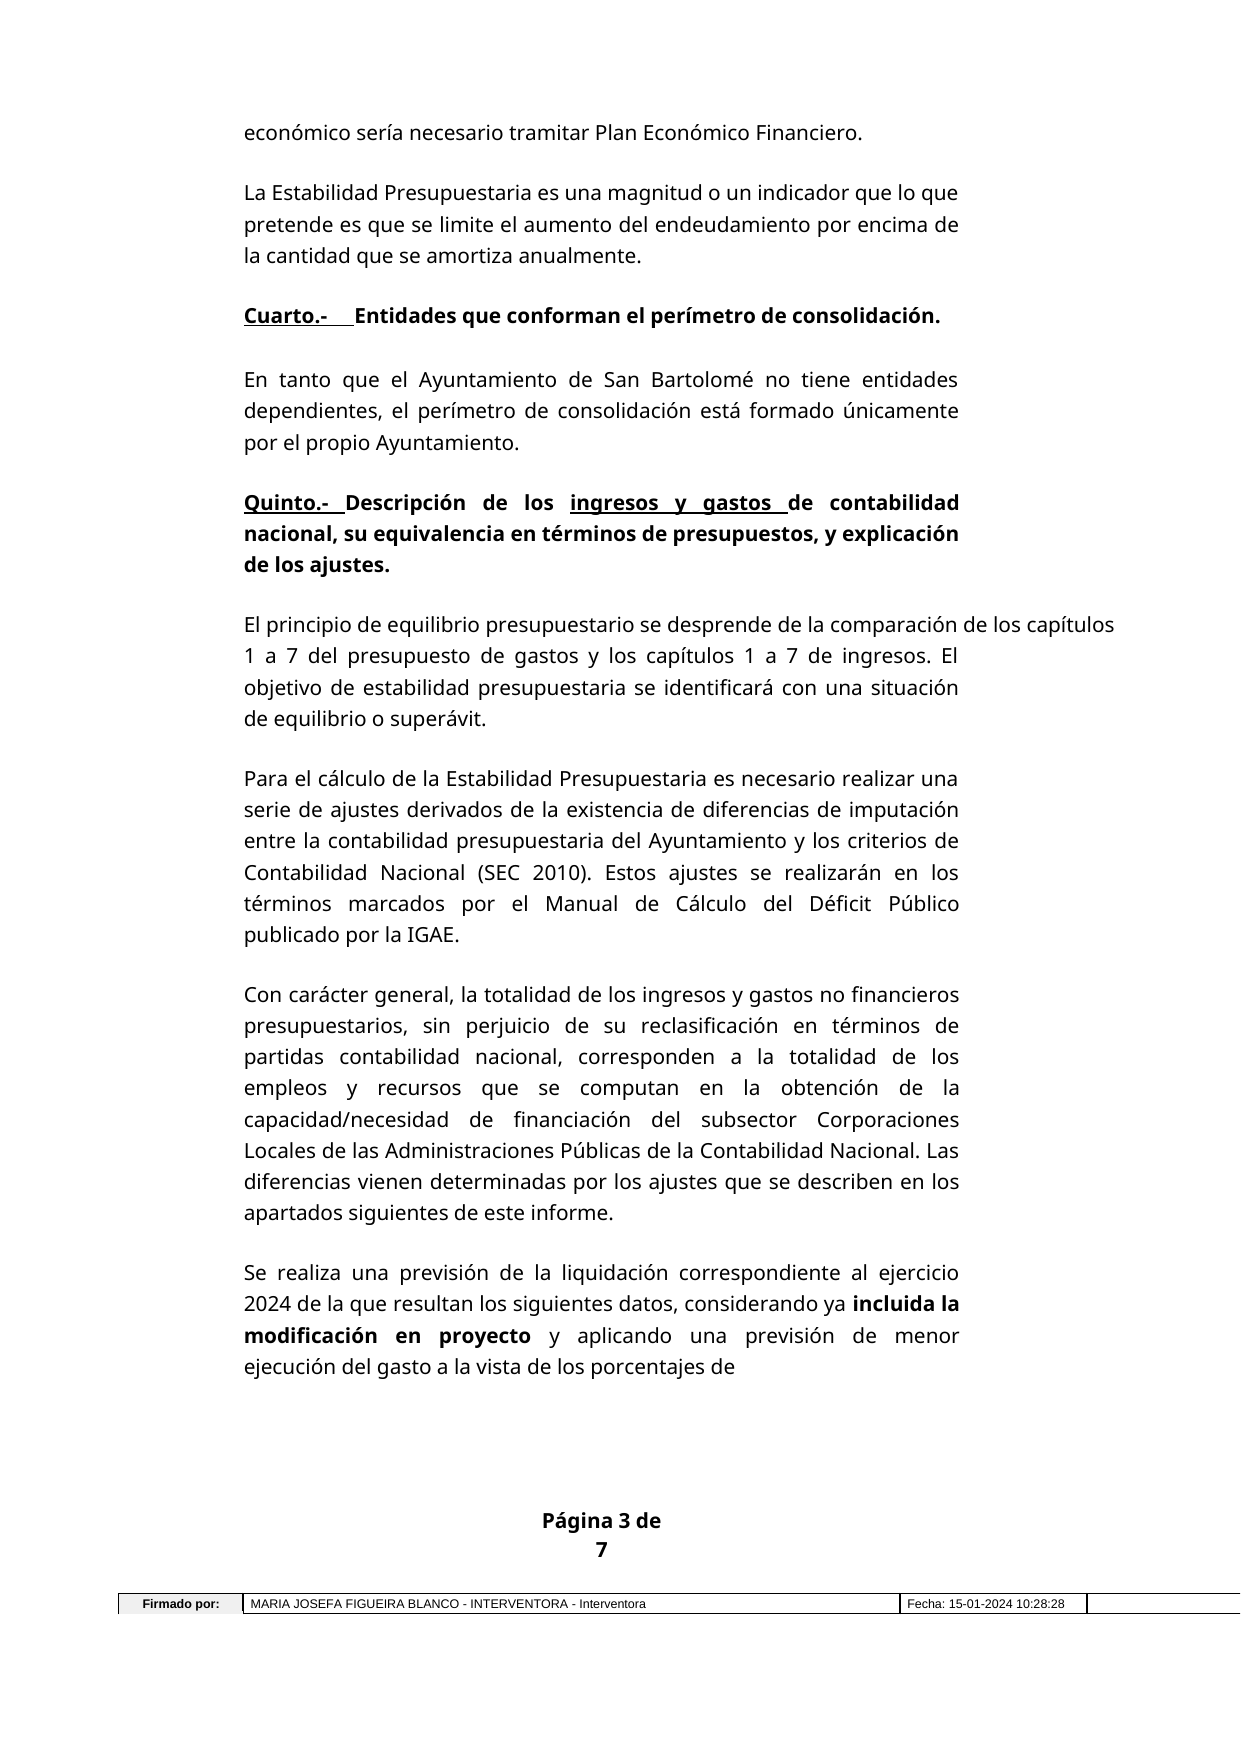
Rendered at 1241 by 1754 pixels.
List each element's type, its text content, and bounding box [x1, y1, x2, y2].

text En tanto que el Ayuntamiento de San Bartolomé no tiene entidades dependientes, el perímetro de consolidación está formado únicamente por el propio Ayuntamiento. [243, 365, 959, 456]
table_header Firmado por: [119, 1594, 242, 1611]
table_header [1088, 1594, 1240, 1613]
text El principio de equilibrio presupuestario se desprende de la comparación de los capítulos [243, 610, 1122, 639]
text Página 3 de 7 [536, 1507, 667, 1563]
text económico sería necesario tramitar Plan Económico Financiero. [243, 118, 960, 147]
text La Estabilidad Presupuestaria es una magnitud o un indicador que lo que pretende es que se limite el aumento del endeudamiento por encima de la cantidad que se amortiza anualmente. [243, 178, 960, 269]
table_header MARIA JOSEFA FIGUEIRA BLANCO - INTERVENTORA - Interventora [244, 1594, 899, 1613]
text Para el cálculo de la Estabilidad Presupuestaria es necesario realizar una serie de ajustes derivados de la existencia de diferencias de imputación entre la contabilidad presupuestaria del Ayuntamiento y los criterios de Contabilidad Nacional (SEC 2010). Estos ajustes se realizarán en los términos marcados por el Manual de Cálculo del Déficit Público publicado por la IGAE. [243, 764, 960, 948]
text Se realiza una previsión de la liquidación correspondiente al ejercicio 2024 de la que resultan los siguientes datos, considerando ya incluida la modificación en proyecto y aplicando una previsión de menor ejecución del gasto a la vista de los porcentajes de [243, 1258, 960, 1381]
text Quinto.- Descripción de los ingresos y gastos de contabilidad nacional, su equivalencia en términos de presupuestos, y explicación de los ajustes. [243, 488, 959, 579]
text Con carácter general, la totalidad de los ingresos y gastos no financieros presupuestarios, sin perjuicio de su reclasificación en términos de partidas contabilidad nacional, corresponden a la totalidad de los empleos y recursos que se computan en la obtención de la capacidad/necesidad de financiación del subsector Corporaciones Locales de las Administraciones Públicas de la Contabilidad Nacional. Las diferencias vienen determinadas por los ajustes que se describen en los apartados siguientes de este informe. [243, 980, 960, 1227]
table_header Fecha: 15-01-2024 10:28:28 [901, 1594, 1086, 1613]
text 1 a 7 del presupuesto de gastos y los capítulos 1 a 7 de ingresos. El objetivo de estabilidad presupuestaria se identificará con una situación de equilibrio o superávit. [243, 641, 960, 732]
text Cuarto.- Entidades que conforman el perímetro de consolidación. [243, 301, 1122, 329]
